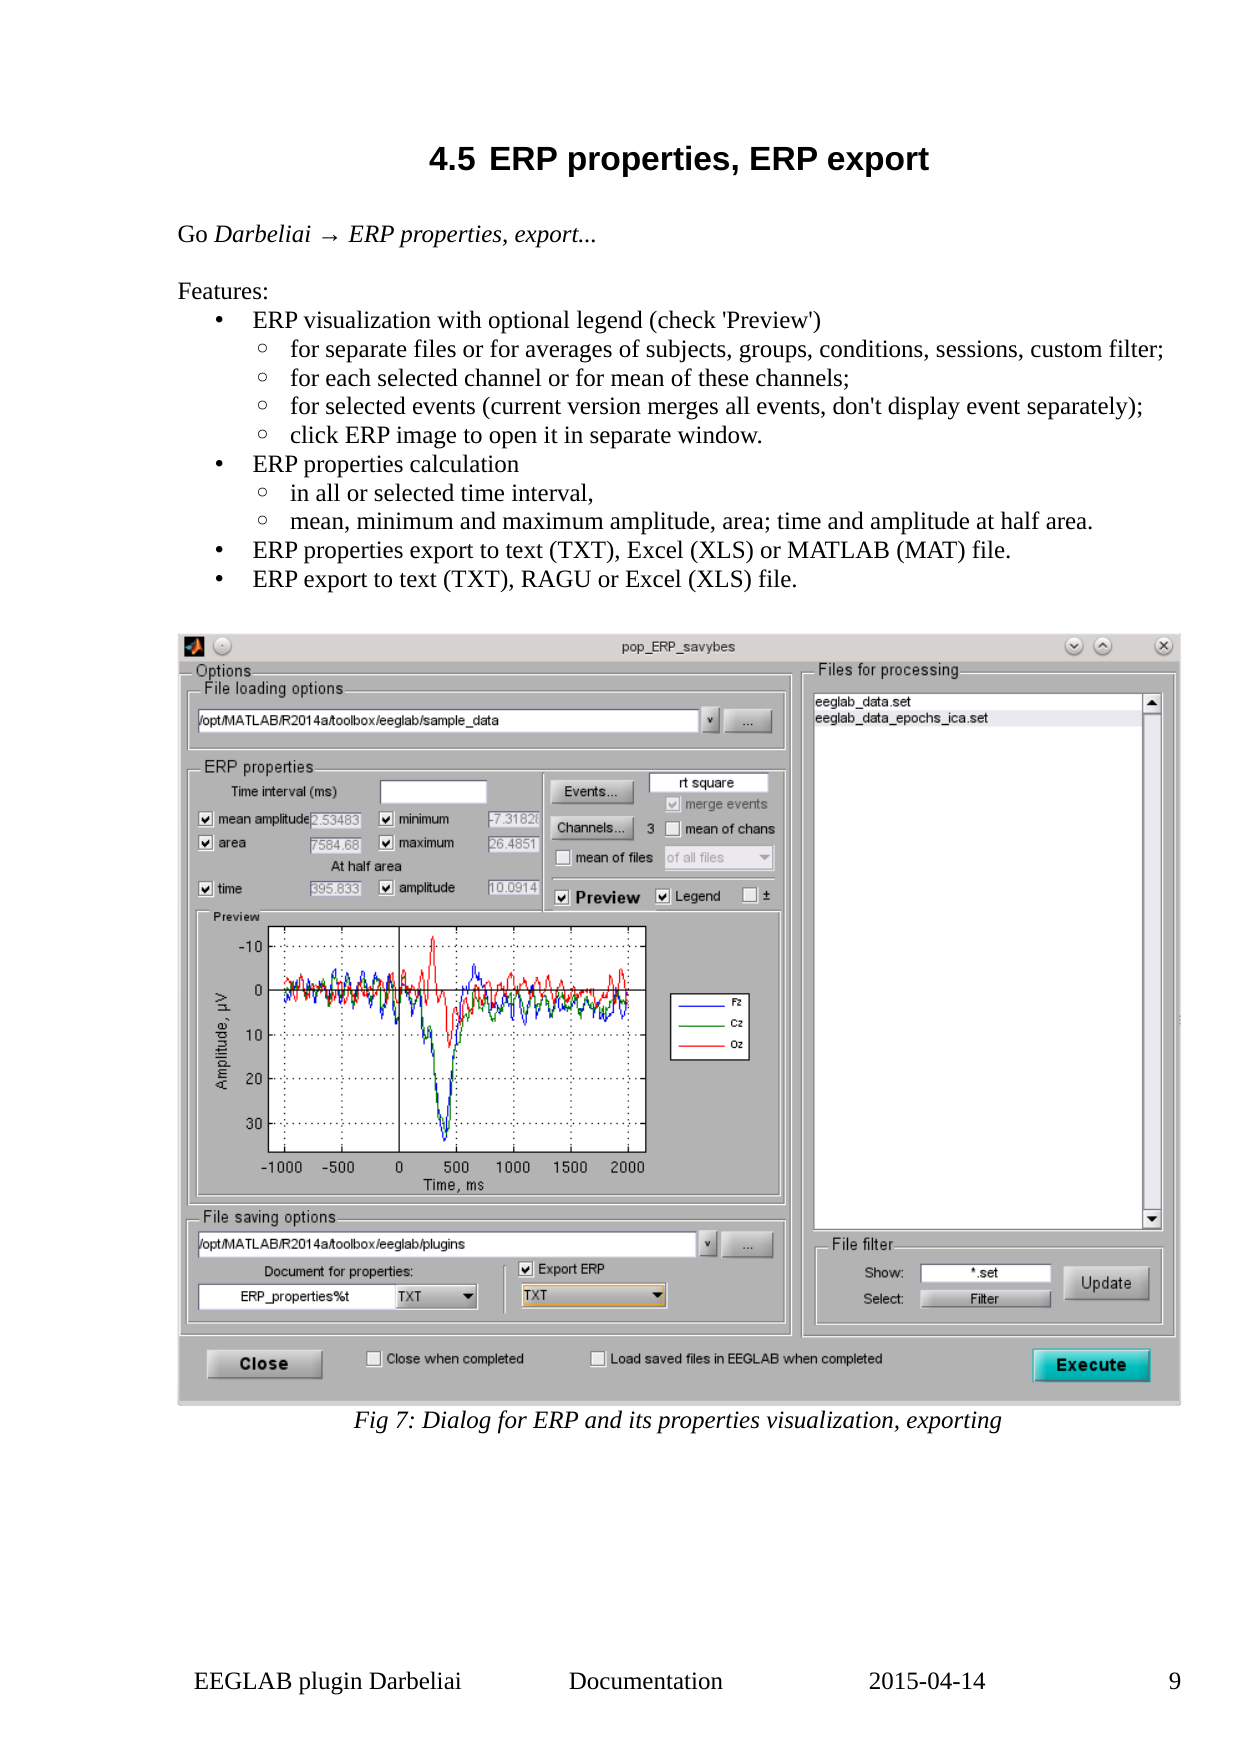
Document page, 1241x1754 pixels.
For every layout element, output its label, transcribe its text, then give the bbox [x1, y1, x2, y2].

subtitle ERP properties, ERP export [177, 139, 1181, 178]
list ERP visualization with optional legend (check 'Preview') [215, 305, 1181, 334]
list ERP properties calculation [215, 449, 1181, 478]
list mean, minimum and maximum amplitude, area; time and amplitude at half area. [252, 506, 1181, 535]
list for selected events (current version merges all events, don't display event separately); [252, 391, 1181, 420]
list for each selected channel or for mean of these channels; [252, 363, 1181, 391]
text Fig 7: Dialog for ERP and its properties visualization, exporting [177, 1406, 1181, 1434]
picture [177, 633, 1182, 1406]
list ERP properties export to text (TXT), Excel (XLS) or MATLAB (MAT) file. [215, 535, 1181, 564]
list for separate files or for averages of subjects, groups, conditions, sessions, custom filter; [252, 334, 1181, 363]
list click ERP image to open it in separate window. [252, 420, 1181, 449]
text Features: [177, 276, 1181, 305]
list in all or selected time interval, [252, 478, 1181, 506]
text Go Darbeliai → ERP properties, export... [177, 219, 1181, 248]
list ERP export to text (TXT), RAGU or Excel (XLS) file. [215, 564, 1181, 593]
